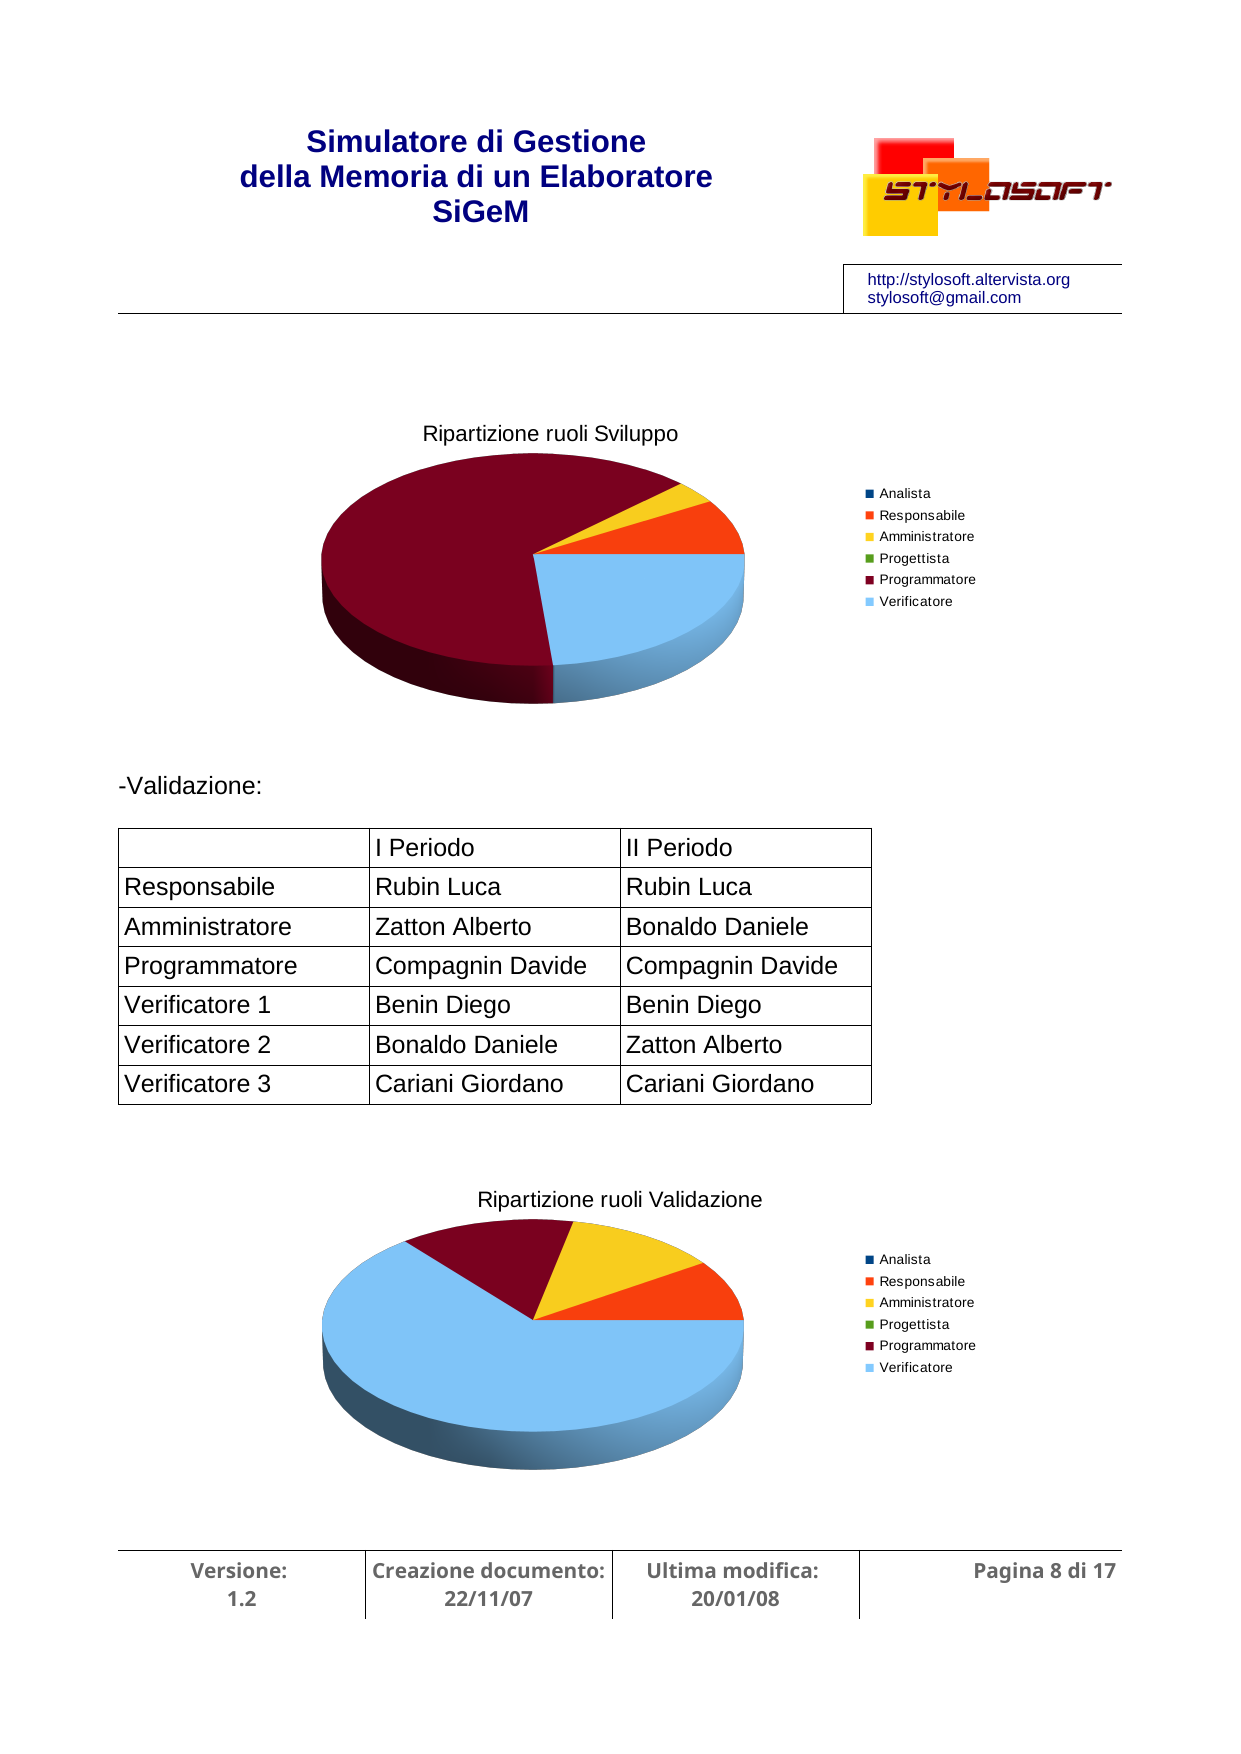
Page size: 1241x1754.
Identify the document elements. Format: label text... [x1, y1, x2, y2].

text -Validazione: [118, 772, 1122, 800]
table_cell Programmatore [119, 947, 369, 986]
picture [848, 123, 1117, 247]
table_cell Rubin Luca [370, 868, 620, 907]
table_cell Verificatore 3 [119, 1066, 369, 1104]
table_header [119, 829, 369, 867]
table_cell Verificatore 2 [119, 1026, 369, 1064]
table_header I Periodo [370, 829, 620, 867]
table_cell Compagnin Davide [621, 947, 871, 986]
table_cell Benin Diego [621, 987, 871, 1025]
table_cell Compagnin Davide [370, 947, 620, 986]
table_cell Responsabile [119, 868, 369, 907]
table_cell Rubin Luca [621, 868, 871, 907]
table_cell Zatton Alberto [621, 1026, 871, 1064]
table_cell Cariani Giordano [370, 1066, 620, 1104]
table_cell Bonaldo Daniele [370, 1026, 620, 1064]
table_cell Bonaldo Daniele [621, 908, 871, 946]
table_cell Zatton Alberto [370, 908, 620, 946]
table_header II Periodo [621, 829, 871, 867]
table_cell Cariani Giordano [621, 1066, 871, 1104]
table_cell Verificatore 1 [119, 987, 369, 1025]
table_cell Benin Diego [370, 987, 620, 1025]
table_cell Amministratore [119, 908, 369, 946]
